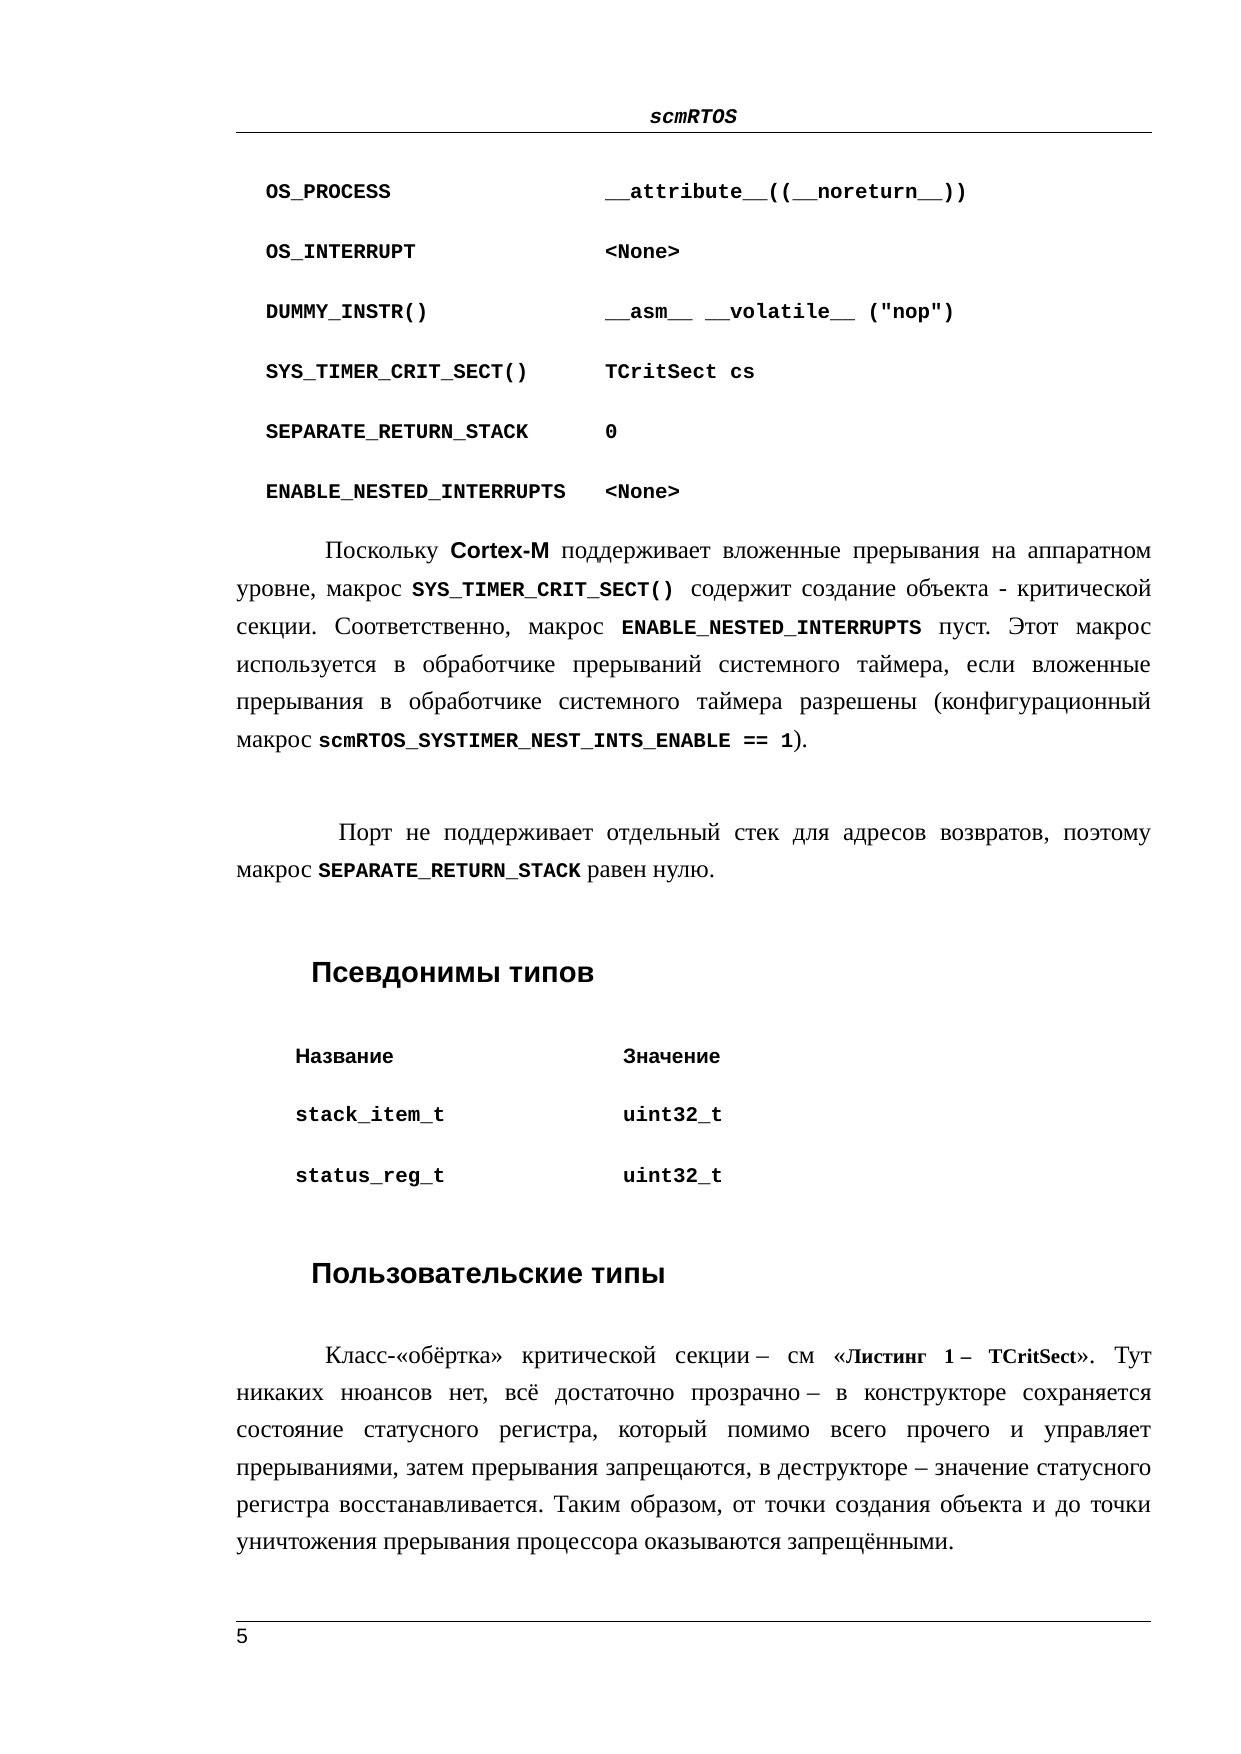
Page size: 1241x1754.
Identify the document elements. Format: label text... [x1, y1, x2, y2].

table_cell SEPARATE_RETURN_STACK [236, 403, 594, 463]
subtitle Псевдонимы типов [311, 955, 1033, 988]
table_header Название [236, 1026, 596, 1086]
table_cell status_reg_t [236, 1146, 596, 1206]
table_cell <None> [594, 223, 1152, 283]
subtitle Пользовательские типы [311, 1256, 1033, 1290]
table_cell uint32_t [596, 1146, 1152, 1206]
table_cell TCritSect cs [594, 343, 1152, 403]
table_header Значение [596, 1026, 1152, 1086]
text Порт не поддерживает отдельный стек для адресов возвратов, поэтому макрос SEPARATE_RETURN_STACK равен нулю. [236, 817, 1152, 883]
table_cell <None> [594, 463, 1152, 523]
table_cell DUMMY_INSTR() [236, 283, 594, 343]
table_cell 0 [594, 403, 1152, 463]
table_cell stack_item_t [236, 1086, 596, 1146]
table_cell uint32_t [596, 1086, 1152, 1146]
table_cell OS_PROCESS [236, 163, 594, 223]
table_cell __asm__ __volatile__ ("nop") [594, 283, 1152, 343]
table_cell ENABLE_NESTED_INTERRUPTS [236, 463, 594, 523]
text Поскольку Cortex-M поддерживает вложенные прерывания на аппаратном уровне, макрос SYS_TIMER_CRIT_SECT() содержит создание объекта - критической секции. Соответственно, макрос ENABLE_NESTED_INTERRUPTS пуст. Этот макрос используется в обработчике прерываний системного таймера, если вложенные прерывания в обработчике системного таймера разрешены (конфигурационный макрос scmRTOS_SYSTIMER_NEST_INTS_ENABLE == 1). [236, 536, 1152, 753]
table_cell OS_INTERRUPT [236, 223, 594, 283]
text Класс-«обёртка» критической секции – см «Листинг 1 – TCritSect». Тут никаких нюансов нет, всё достаточно прозрачно – в конструкторе сохраняется состояние статусного регистра, который помимо всего прочего и управляет прерываниями, затем прерывания запрещаются, в деструкторе – значение статусного регистра восстанавливается. Таким образом, от точки создания объекта и до точки уничтожения прерывания процессора оказываются запрещёнными. [236, 1340, 1152, 1555]
table_cell SYS_TIMER_CRIT_SECT() [236, 343, 594, 403]
table_cell __attribute__((__noreturn__)) [594, 163, 1152, 223]
